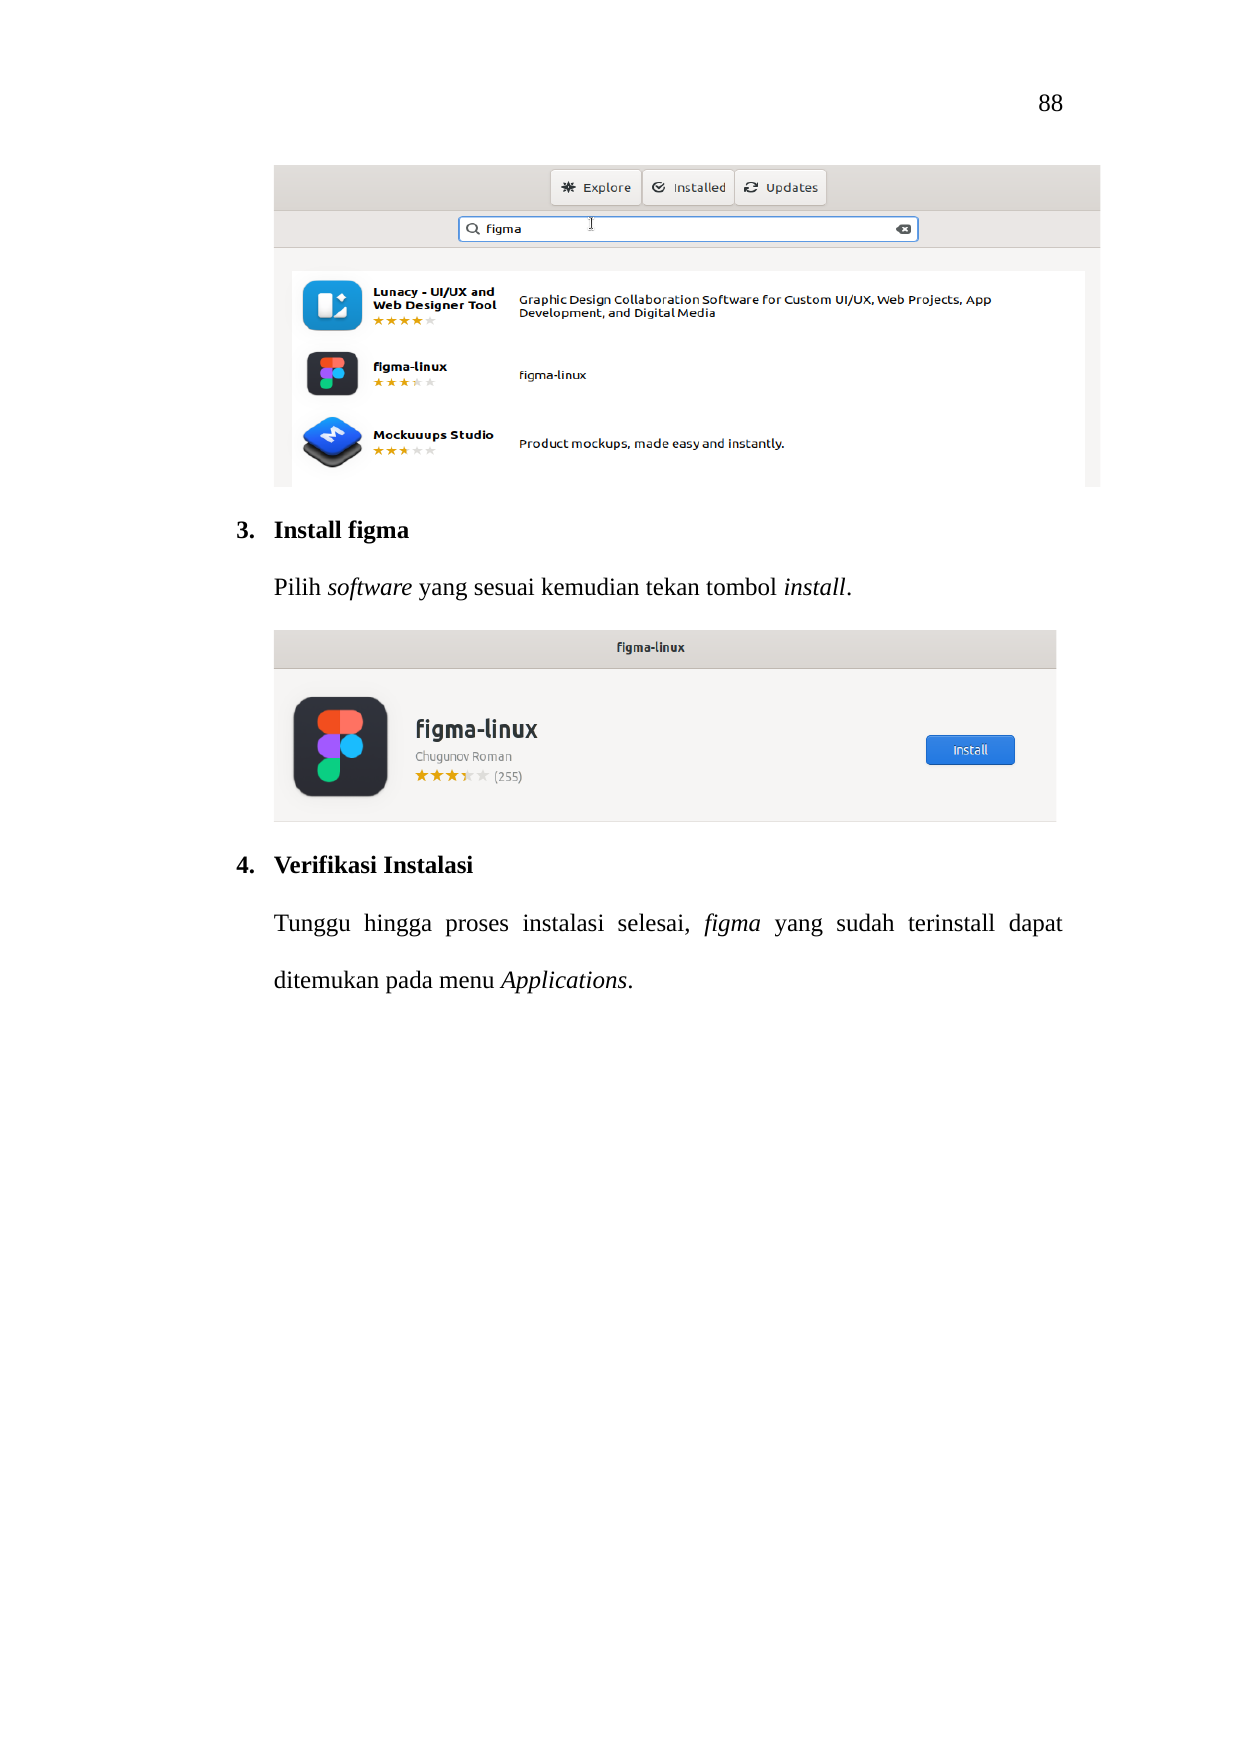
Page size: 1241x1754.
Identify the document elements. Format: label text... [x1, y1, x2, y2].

picture [273, 165, 1101, 487]
picture [273, 630, 1057, 822]
list Pilih software yang sesuai kemudian tekan tombol install. [236, 572, 1063, 601]
list Verifikasi Instalasi [236, 850, 1063, 879]
list Install figma [236, 515, 1063, 544]
list Tunggu hingga proses instalasi selesai, figma yang sudah terinstall dapat ditemukan pada menu Applications. [236, 908, 1063, 994]
